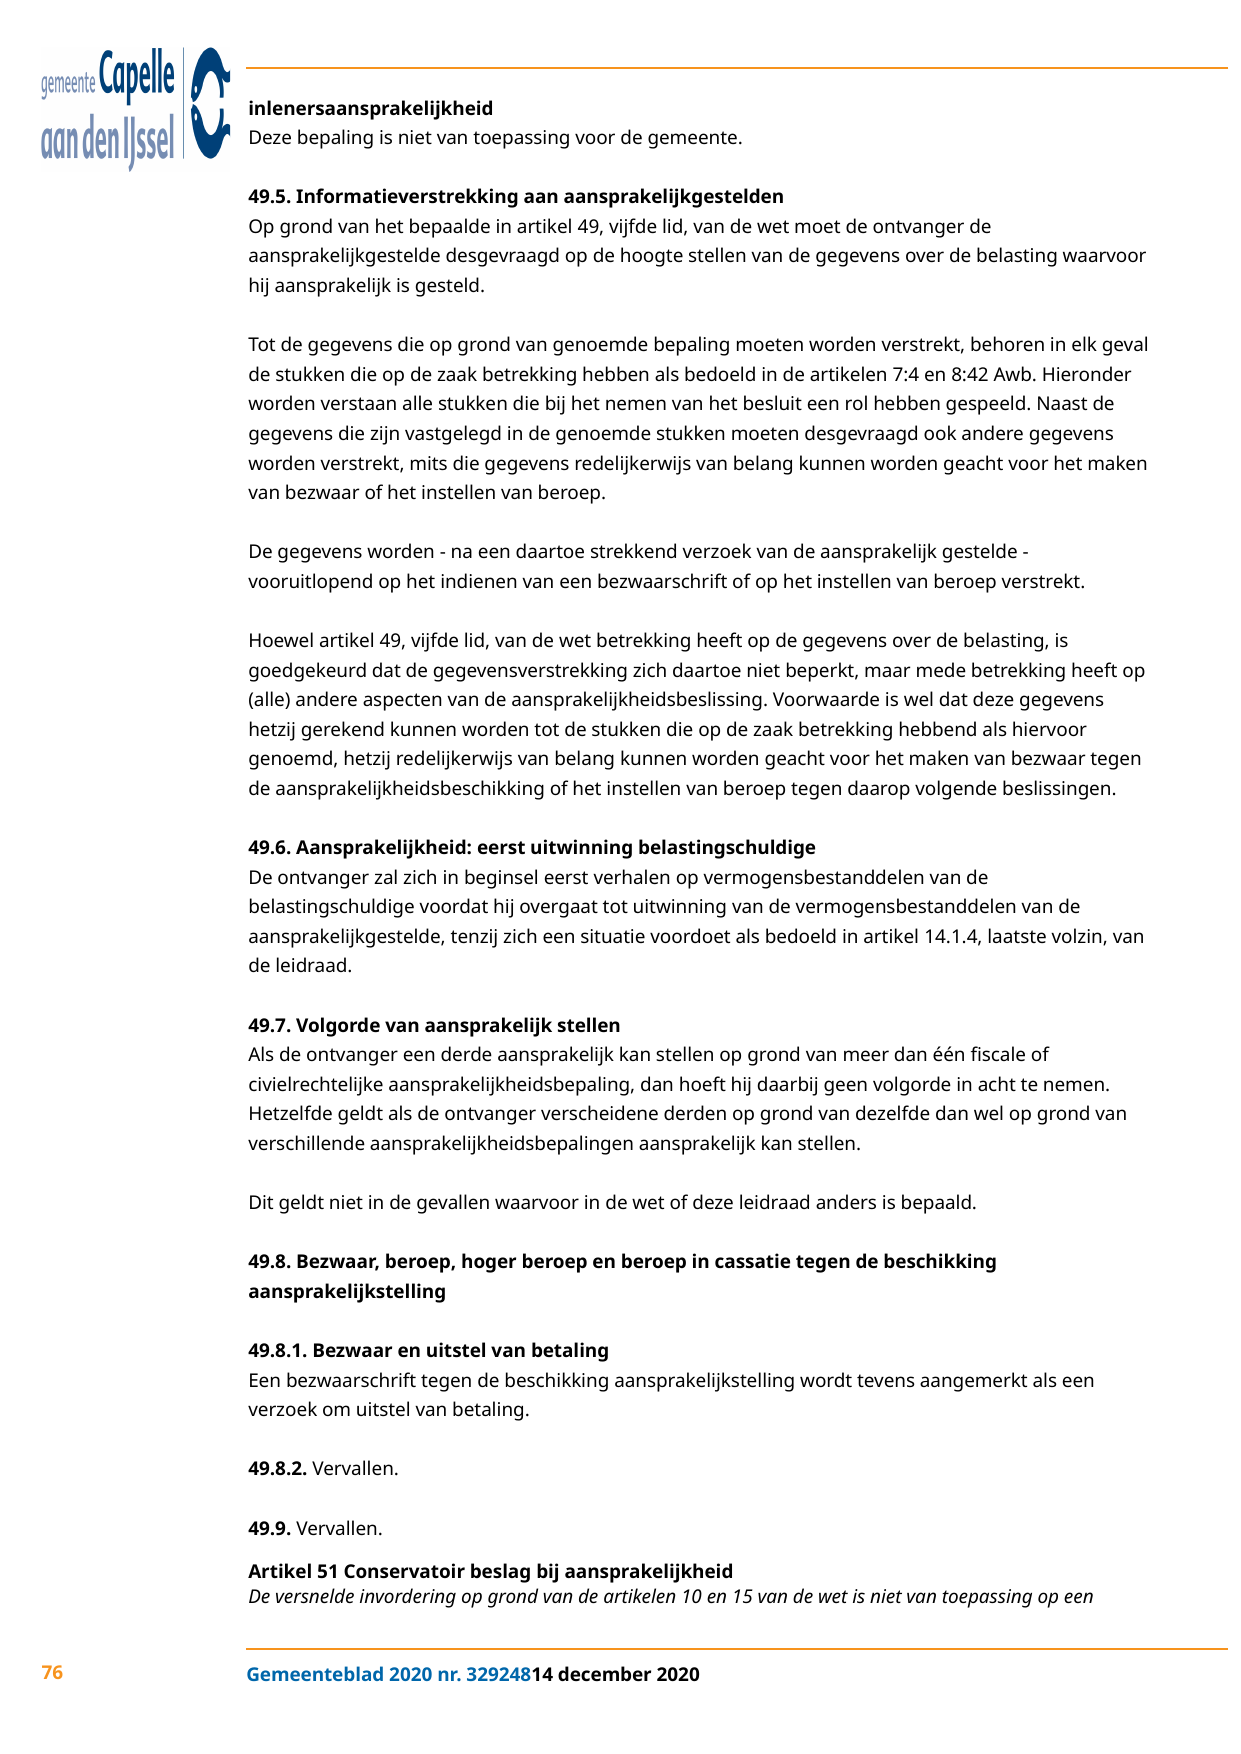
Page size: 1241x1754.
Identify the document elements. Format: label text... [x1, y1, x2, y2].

text 49.8.2. Vervallen. [248, 1456, 1152, 1481]
text De ontvanger zal zich in beginsel eerst verhalen op vermogensbestanddelen van de belastingschuldige voordat hij overgaat tot uitwinning van de vermogensbestanddelen van de aansprakelijkgestelde, tenzij zich een situatie voordoet als bedoeld in artikel 14.1.4, laatste volzin, van de leidraad. [248, 864, 1152, 978]
text De gegevens worden - na een daartoe strekkend verzoek van de aansprakelijk gestelde - vooruitlopend op het indienen van een bezwaarschrift of op het instellen van beroep verstrekt. [248, 538, 1152, 594]
text Een bezwaarschrift tegen de beschikking aansprakelijkstelling wordt tevens aangemerkt als een verzoek om uitstel van betaling. [248, 1367, 1152, 1422]
text Artikel 51 Conservatoir beslag bij aansprakelijkheid [248, 1558, 1152, 1584]
text 49.9. Vervallen. [248, 1515, 1152, 1541]
text 49.5. Informatieverstrekking aan aansprakelijkgestelden [248, 183, 1152, 209]
text Dit geldt niet in de gevallen waarvoor in de wet of deze leidraad anders is bepaald. [248, 1189, 1152, 1215]
text 49.8.1. Bezwaar en uitstel van betaling [248, 1337, 1152, 1363]
text 49.6. Aansprakelijkheid: eerst uitwinning belastingschuldige [248, 834, 1152, 860]
text Hoewel artikel 49, vijfde lid, van de wet betrekking heeft op de gegevens over de belasting, is goedgekeurd dat de gegevensverstrekking zich daartoe niet beperkt, maar mede betrekking heeft op (alle) andere aspecten van de aansprakelijkheidsbeslissing. Voorwaarde is wel dat deze gegevens hetzij gerekend kunnen worden tot de stukken die op de zaak betrekking hebbend als hiervoor genoemd, hetzij redelijkerwijs van belang kunnen worden geacht voor het maken van bezwaar tegen de aansprakelijkheidsbeschikking of het instellen van beroep tegen daarop volgende beslissingen. [248, 627, 1152, 801]
text De versnelde invordering op grond van de artikelen 10 en 15 van de wet is niet van toepassing op een [248, 1584, 1152, 1609]
picture [41, 47, 231, 172]
text Deze bepaling is niet van toepassing voor de gemeente. [248, 124, 1152, 150]
text inlenersaansprakelijkheid [248, 95, 1152, 121]
text 49.8. Bezwaar, beroep, hoger beroep en beroep in cassatie tegen de beschikking aansprakelijkstelling [248, 1248, 1152, 1304]
text 49.7. Volgorde van aansprakelijk stellen [248, 1012, 1152, 1038]
text Op grond van het bepaalde in artikel 49, vijfde lid, van de wet moet de ontvanger de aansprakelijkgestelde desgevraagd op de hoogte stellen van de gegevens over de belasting waarvoor hij aansprakelijk is gesteld. [248, 213, 1152, 298]
text Tot de gegevens die op grond van genoemde bepaling moeten worden verstrekt, behoren in elk geval de stukken die op de zaak betrekking hebben als bedoeld in de artikelen 7:4 en 8:42 Awb. Hieronder worden verstaan alle stukken die bij het nemen van het besluit een rol hebben gespeeld. Naast de gegevens die zijn vastgelegd in de genoemde stukken moeten desgevraagd ook andere gegevens worden verstrekt, mits die gegevens redelijkerwijs van belang kunnen worden geacht voor het maken van bezwaar of het instellen van beroep. [248, 331, 1152, 505]
text Als de ontvanger een derde aansprakelijk kan stellen op grond van meer dan één fiscale of civielrechtelijke aansprakelijkheidsbepaling, dan hoeft hij daarbij geen volgorde in acht te nemen. Hetzelfde geldt als de ontvanger verscheidene derden op grond van dezelfde dan wel op grond van verschillende aansprakelijkheidsbepalingen aansprakelijk kan stellen. [248, 1041, 1152, 1156]
